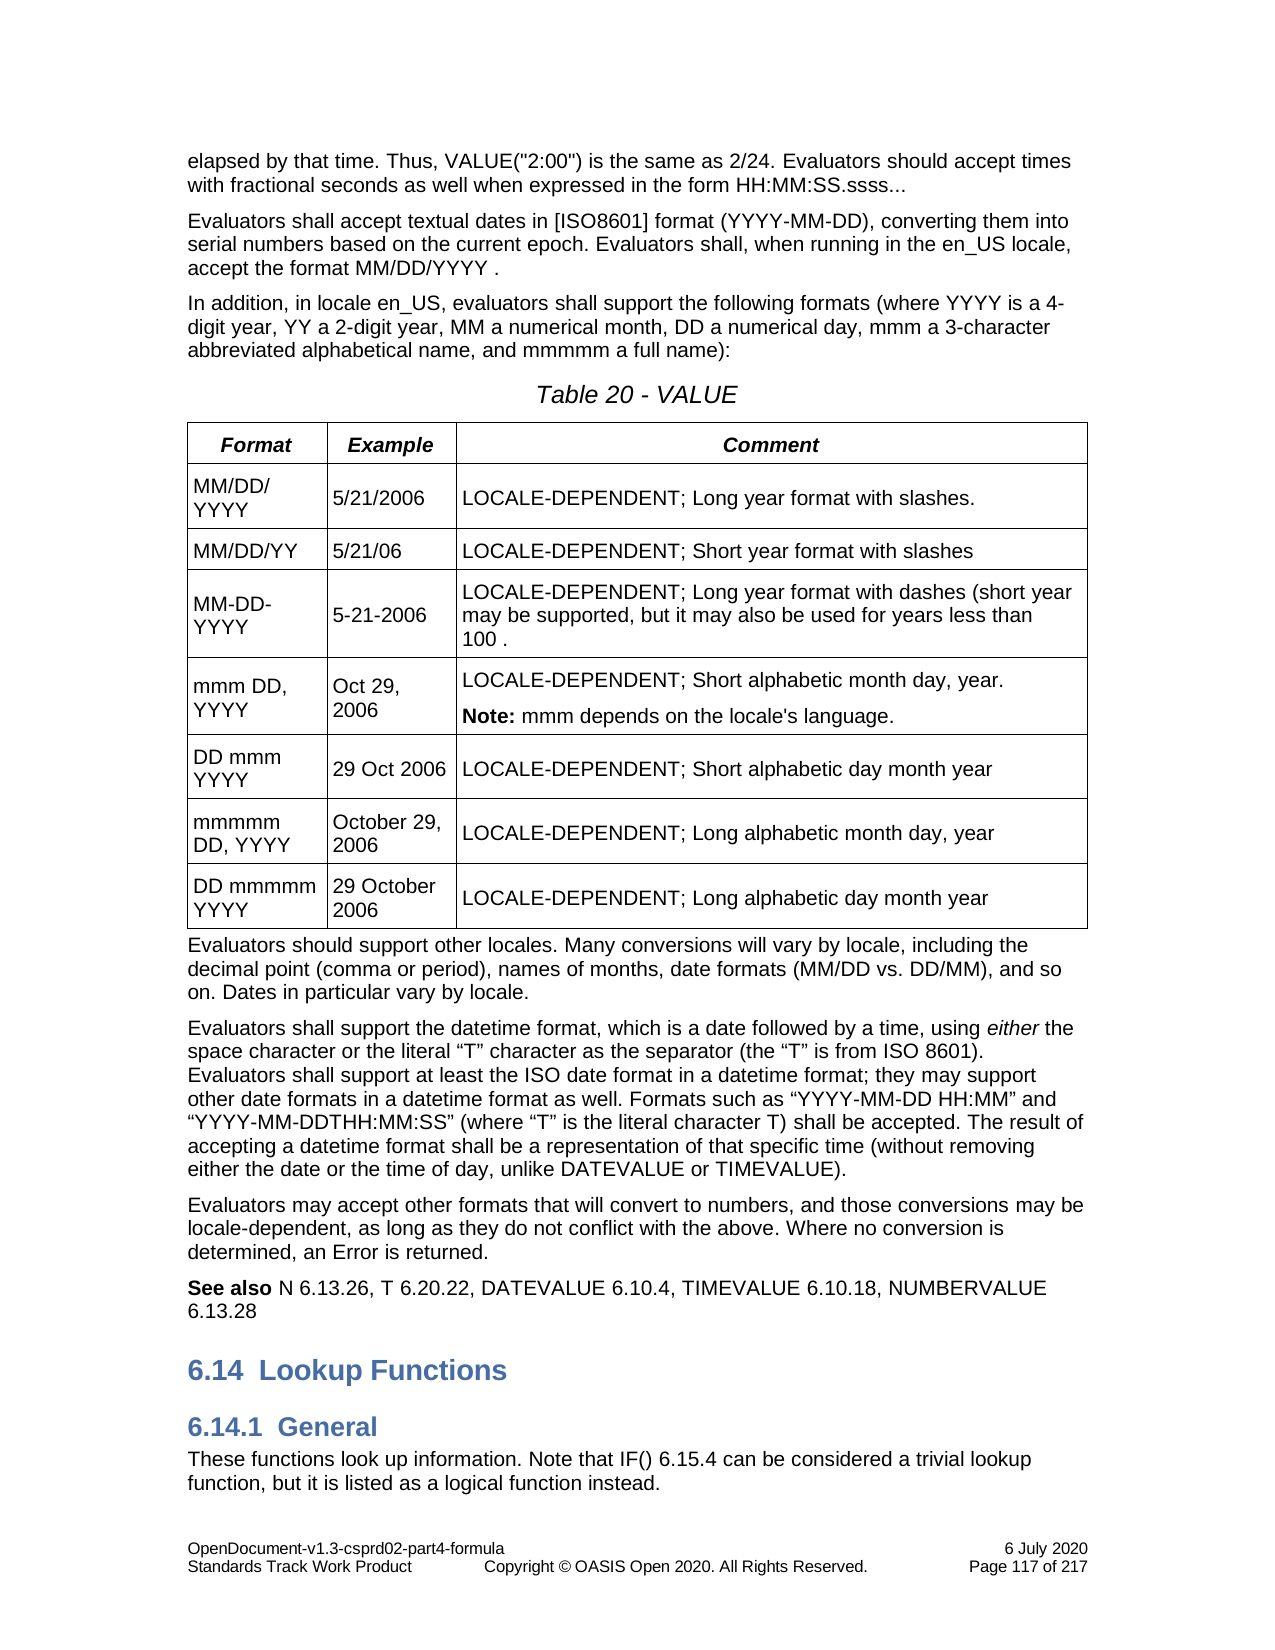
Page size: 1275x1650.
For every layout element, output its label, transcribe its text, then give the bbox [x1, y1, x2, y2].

table_header Comment [457, 423, 1087, 463]
text See also N 6.13.26, T 6.20.22, DATEVALUE 6.10.4, TIMEVALUE 6.10.18, NUMBERVALUE 6.13.28 [187, 1276, 1088, 1323]
table_header Format [188, 423, 327, 463]
table_cell 29 October 2006 [328, 864, 456, 928]
table_cell LOCALE-DEPENDENT; Short year format with slashes [457, 529, 1087, 568]
table_cell 5/21/06 [328, 529, 456, 568]
table_cell LOCALE-DEPENDENT; Long year format with slashes. [457, 464, 1087, 527]
table_cell 29 Oct 2006 [328, 735, 456, 798]
text Evaluators should support other locales. Many conversions will vary by locale, including the decimal point (comma or period), names of months, date formats (MM/DD vs. DD/MM), and so on. Dates in particular vary by locale. [187, 934, 1088, 1004]
text Evaluators shall accept textual dates in [ISO8601] format (YYYY-MM-DD), converting them into serial numbers based on the current epoch. Evaluators shall, when running in the en_US locale, accept the format MM/DD/YYYY . [187, 209, 1088, 280]
table_cell October 29, 2006 [328, 799, 456, 863]
text In addition, in locale en_US, evaluators shall support the following formats (where YYYY is a 4-digit year, YY a 2-digit year, MM a numerical month, DD a numerical day, mmm a 3-character abbreviated alphabetical name, and mmmmm a full name): [187, 292, 1088, 362]
subtitle General [187, 1412, 1088, 1442]
table_header Example [328, 423, 456, 463]
table_cell Oct 29, 2006 [328, 658, 456, 733]
table_cell 5/21/2006 [328, 464, 456, 527]
text These functions look up information. Note that IF() 6.15.4 can be considered a trivial lookup function, but it is listed as a logical function instead. [187, 1448, 1088, 1495]
table_cell DD mmmmm YYYY [188, 864, 327, 928]
text elapsed by that time. Thus, VALUE("2:00") is the same as 2/24. Evaluators should accept times with fractional seconds as well when expressed in the form HH:MM:SS.ssss... [187, 150, 1088, 197]
table_cell LOCALE-DEPENDENT; Long alphabetic day month year [457, 864, 1087, 928]
table_cell LOCALE-DEPENDENT; Short alphabetic day month year [457, 735, 1087, 798]
text Table 20 - VALUE [187, 381, 1088, 409]
text Evaluators may accept other formats that will convert to numbers, and those conversions may be locale-dependent, as long as they do not conflict with the above. Where no conversion is determined, an Error is returned. [187, 1193, 1088, 1264]
table_cell 5-21-2006 [328, 570, 456, 657]
table_cell LOCALE-DEPENDENT; Long year format with dashes (short year may be supported, but it may also be used for years less than 100 . [457, 570, 1087, 657]
table_cell mmm DD, YYYY [188, 658, 327, 733]
text Evaluators shall support the datetime format, which is a date followed by a time, using either the space character or the literal “T” character as the separator (the “T” is from ISO 8601). Evaluators shall support at least the ISO date format in a datetime format; they may support other date formats in a datetime format as well. Formats such as “YYYY-MM-DD HH:MM” and “YYYY-MM-DDTHH:MM:SS” (where “T” is the literal character T) shall be accepted. The result of accepting a datetime format shall be a representation of that specific time (without removing either the date or the time of day, unlike DATEVALUE or TIMEVALUE). [187, 1016, 1088, 1181]
table_cell DD mmm YYYY [188, 735, 327, 798]
table_cell LOCALE-DEPENDENT; Long alphabetic month day, year [457, 799, 1087, 863]
table_cell mmmmm DD, YYYY [188, 799, 327, 863]
table_cell MM/DD/YY [188, 529, 327, 568]
table_cell MM-DD-YYYY [188, 570, 327, 657]
table_cell MM/DD/YYYY [188, 464, 327, 527]
table_cell LOCALE-DEPENDENT; Short alphabetic month day, year. Note: mmm depends on the locale's language. [457, 658, 1087, 733]
subtitle Lookup Functions [187, 1354, 1088, 1387]
